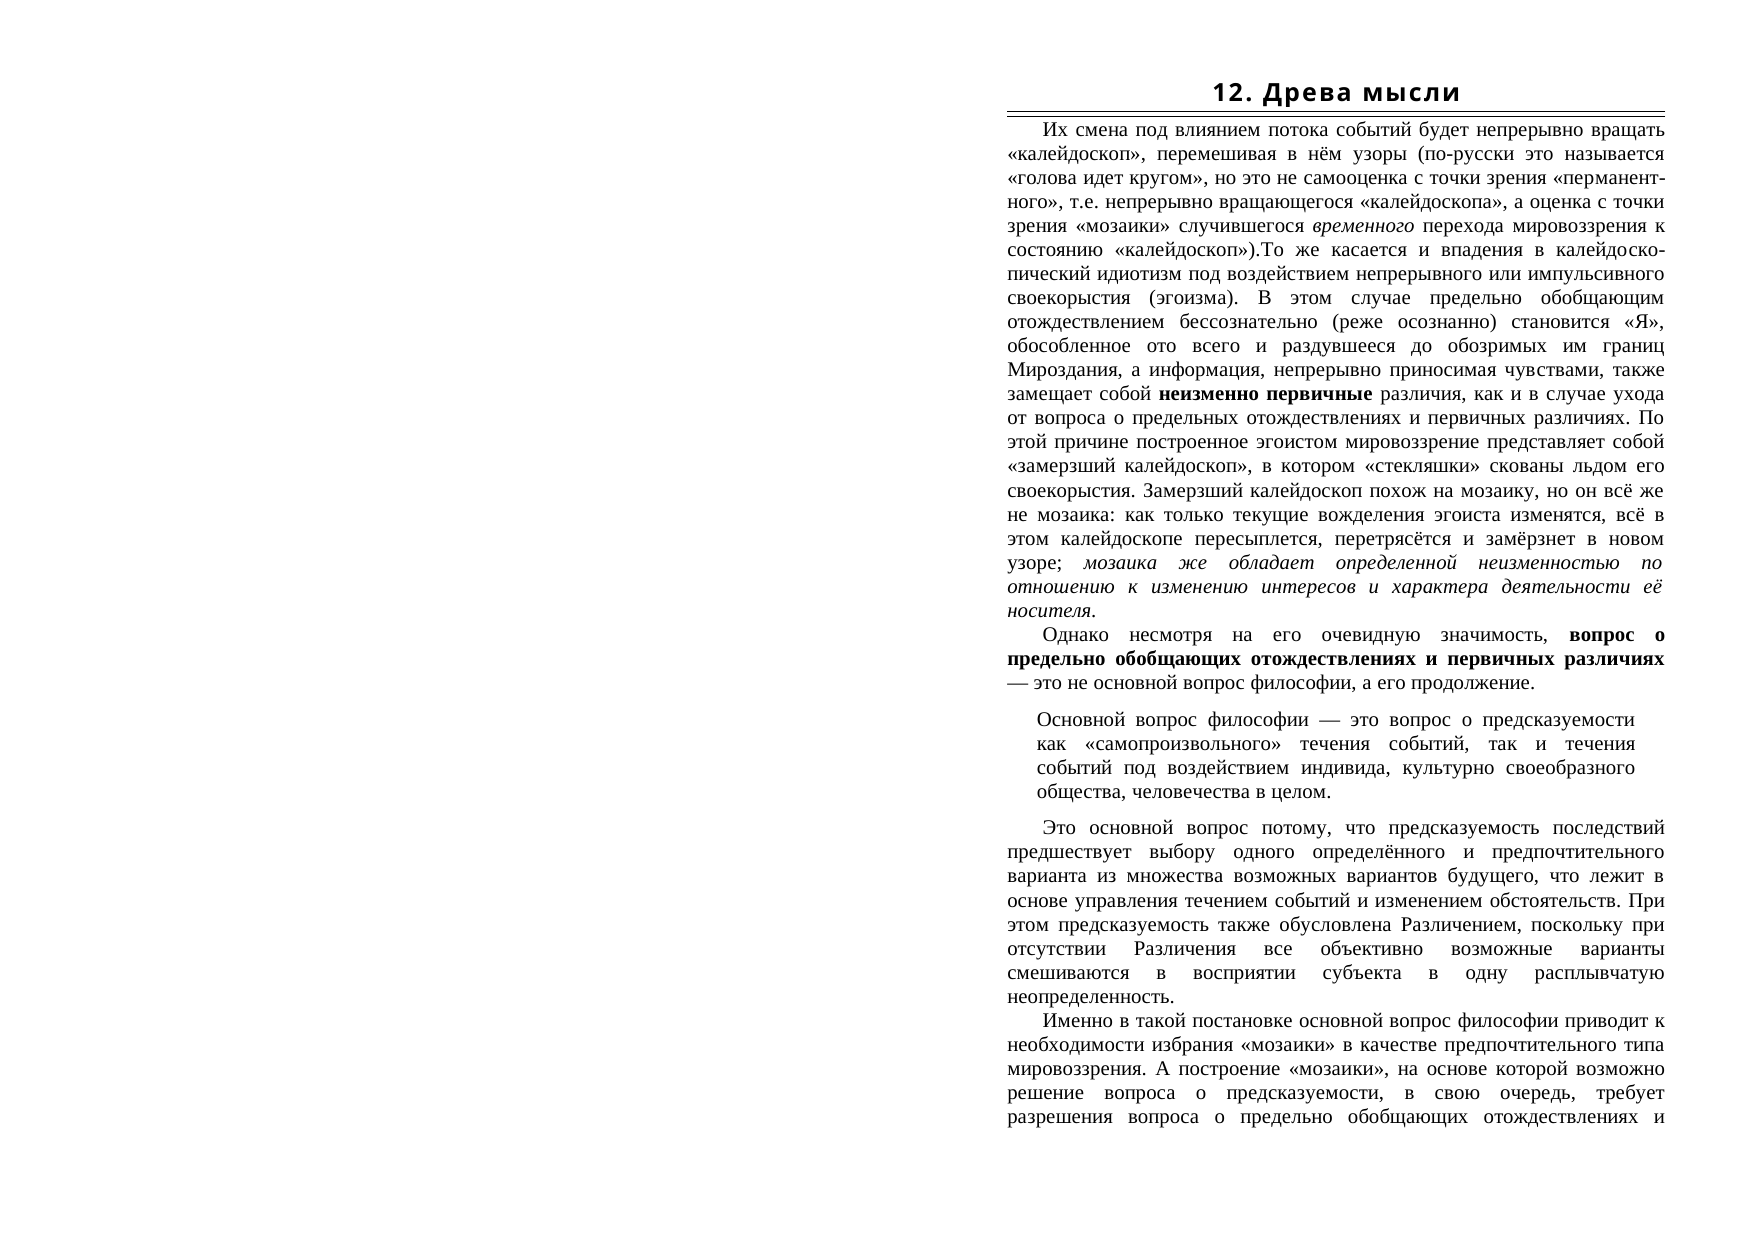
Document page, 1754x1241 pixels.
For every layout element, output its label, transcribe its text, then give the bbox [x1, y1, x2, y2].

text Их смена под влиянием потока событий будет непрерывно вращать «калей­доскоп», перемешивая в нём узоры (по-русски это называется «голова идет кругом», но это не самооценка с точки зрения «пер­ма­нент­ного», т.е. непрерывно вращающегося «калейдоскопа», а оценка с точки зрения «мозаики» случи­в­шегося временного перехода мировоззрения к состоянию «ка­лей­до­скоп»).То же касается и впадения в калейдо­ско­пический идиотизм под воздействием непрерывного или импульсивного своекорыстия (эгоизма). В этом случае предельно обобщающим отождествлением бессознательно (реже осознанно) становится «Я», обособленное ото всего и раздувшееся до обозримых им границ Мироздания, а информация, непрерывно приносимая чув­ствами, также замещает собой неизменно первичные различия, как и в случае ухода от вопроса о предельных отождествлениях и первичных различиях. По этой причине построенное эгоистом мировоззрение представляет собой «замерзший калейдоскоп», в котором «стекляшки» скованы льдом его своекорыстия. Замерзший калейдоскоп похож на мозаику, но он всё же не мозаика: как только текущие вожделения эгоиста изменятся, всё в этом калейдоскопе пересыплется, перетрясётся и замёрзнет в новом узоре; мозаика же обладает определенной неизменностью по отношению к изменению интересов и характера деятельности её носителя. [1007, 117, 1665, 622]
text Основной вопрос философии — это вопрос о предсказуемости как «самопроиз­воль­ного» течения событий, так и течения событий под воздействием индивида, культурно своеобразного общества, человечества в целом. [1037, 706, 1636, 803]
text Именно в такой постановке основной вопрос философии приводит к необходимости избрания «мозаики» в качестве предпочтительного типа мировоззрения. А построение «мозаи­ки», на основе которой возможно решение вопроса о предсказуемости, в свою очередь, требует разрешения вопроса о предельно обобщающих отождествлениях и [1007, 1008, 1665, 1128]
text Однако несмотря на его очевидную значимость, вопрос о предельно обобщающих отождествлениях и первичных различиях — это не основной вопрос философии, а его продолжение. [1007, 622, 1665, 694]
text Это основной вопрос потому, что предсказуемость последствий предшествует выбору одного определённого и предпочтительного варианта из множества возможных вариантов будущего, что лежит в основе управления течением событий и изменением обстоятельств. При этом предсказуемость также обусловлена Различением, поскольку при отсутствии Различения все объективно возможные варианты смешиваются в восприятии субъекта в одну расплывчатую неопределенность. [1007, 815, 1665, 1008]
